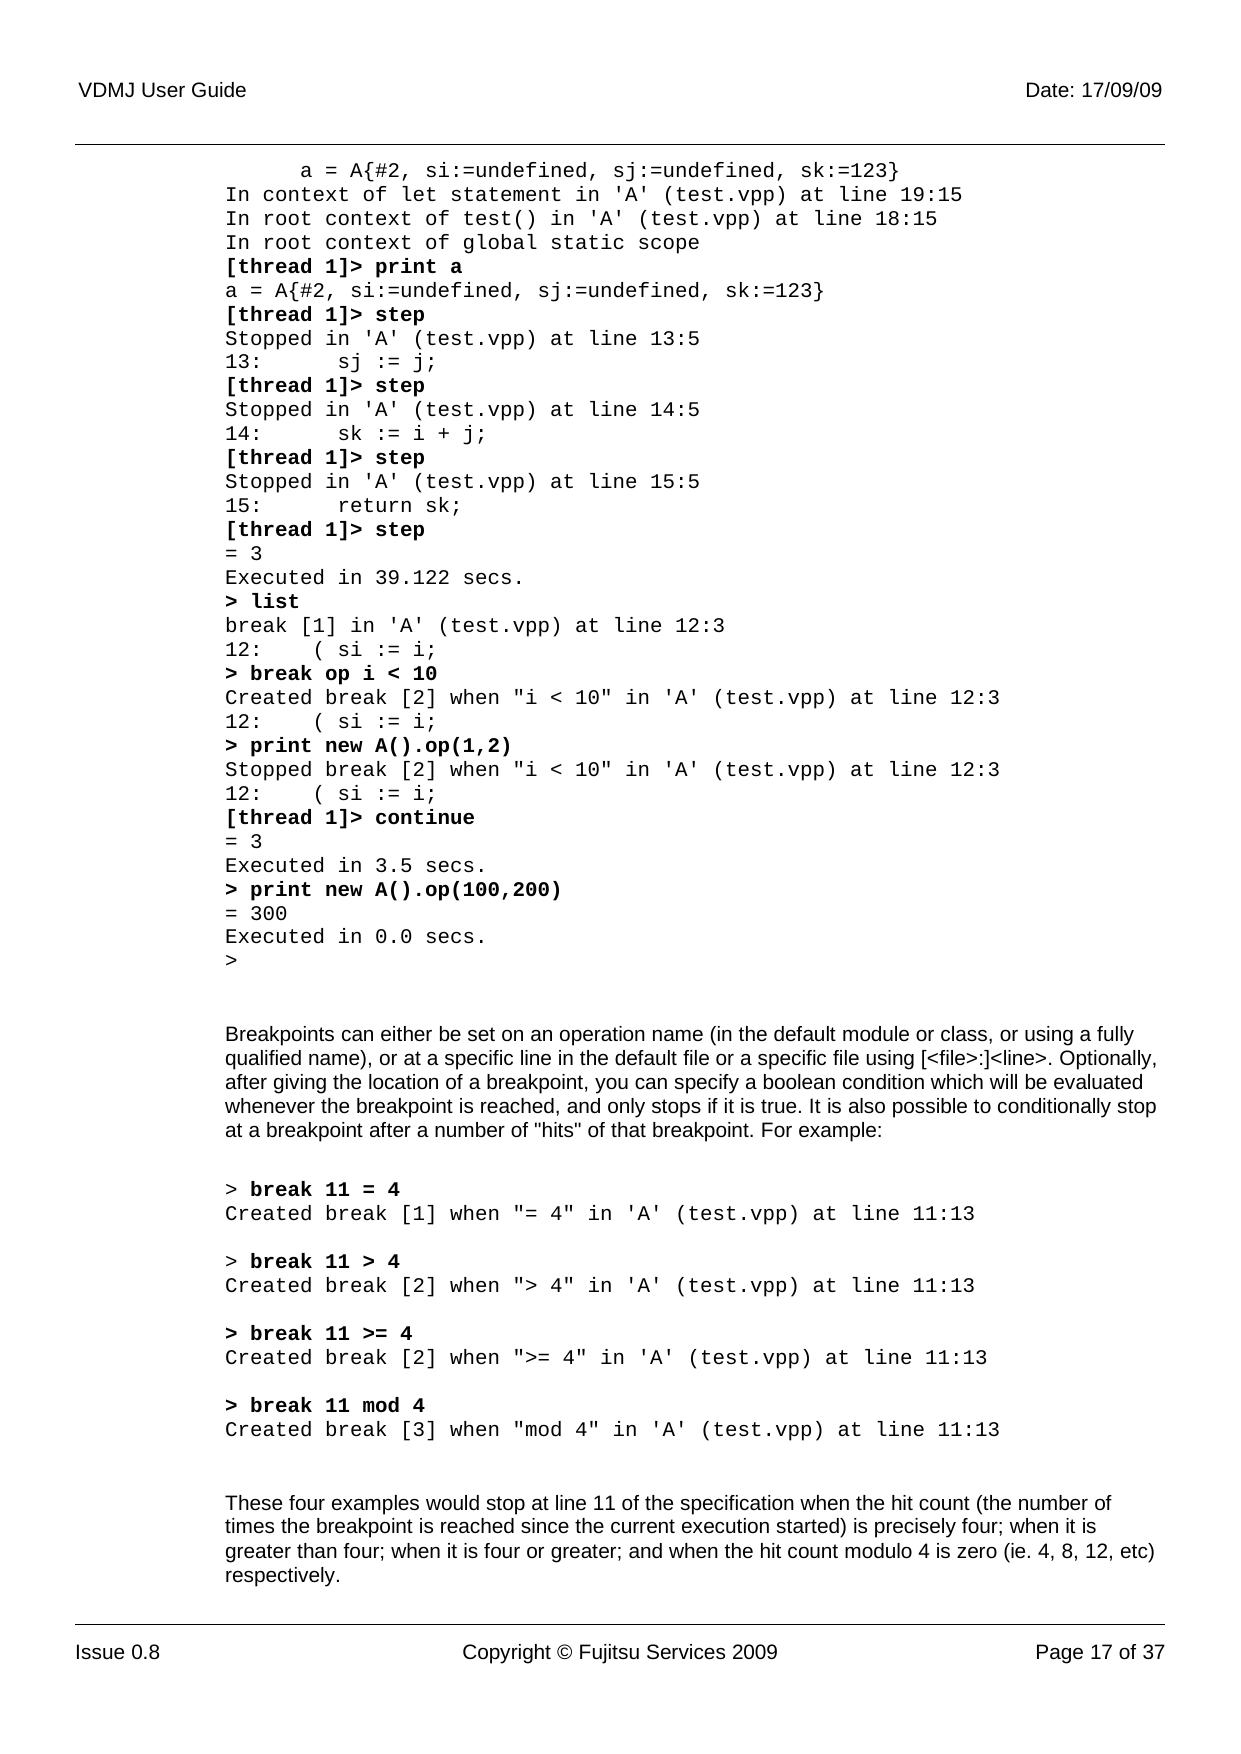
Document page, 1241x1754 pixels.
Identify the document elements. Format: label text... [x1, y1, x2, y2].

text In context of let statement in 'A' (test.vpp) at line 19:15 [225, 184, 1165, 208]
text > break 11 >= 4 [225, 1323, 1165, 1347]
text 14: sk := i + j; [225, 423, 1165, 447]
text = 3 [225, 543, 1165, 567]
text a = A{#2, si:=undefined, sj:=undefined, sk:=123} [225, 279, 1165, 303]
text > print new A().op(1,2) [225, 735, 1165, 759]
text [thread 1]> print a [225, 256, 1165, 279]
text > break 11 = 4 [225, 1179, 1165, 1203]
text 15: return sk; [225, 495, 1165, 519]
text Executed in 0.0 secs. [225, 926, 1165, 950]
text > break 11 mod 4 [225, 1394, 1165, 1418]
text Executed in 3.5 secs. [225, 854, 1165, 878]
text In root context of test() in 'A' (test.vpp) at line 18:15 [225, 208, 1165, 232]
text 12: ( si := i; [225, 639, 1165, 663]
text [thread 1]> continue [225, 807, 1165, 831]
text Created break [2] when ">= 4" in 'A' (test.vpp) at line 11:13 [225, 1347, 1165, 1371]
text break [1] in 'A' (test.vpp) at line 12:3 [225, 615, 1165, 639]
text > break op i < 10 [225, 663, 1165, 687]
text Stopped in 'A' (test.vpp) at line 14:5 [225, 399, 1165, 423]
text > print new A().op(100,200) [225, 878, 1165, 902]
text [thread 1]> step [225, 519, 1165, 543]
text 12: ( si := i; [225, 711, 1165, 735]
text = 3 [225, 831, 1165, 854]
text Executed in 39.122 secs. [225, 567, 1165, 591]
text > list [225, 591, 1165, 615]
text These four examples would stop at line 11 of the specification when the hit count (the number of times the breakpoint is reached since the current execution started) is precisely four; when it is greater than four; when it is four or greater; and when the hit count modulo 4 is zero (ie. 4, 8, 12, etc) respectively. [225, 1490, 1165, 1587]
text Created break [2] when "> 4" in 'A' (test.vpp) at line 11:13 [225, 1275, 1165, 1299]
text 12: ( si := i; [225, 783, 1165, 807]
text a = A{#2, si:=undefined, sj:=undefined, sk:=123} [225, 160, 1165, 184]
text 13: sj := j; [225, 351, 1165, 375]
text Created break [1] when "= 4" in 'A' (test.vpp) at line 11:13 [225, 1203, 1165, 1227]
text Breakpoints can either be set on an operation name (in the default module or class, or using a fully qualified name), or at a specific line in the default file or a specific file using [<file>:]<line>. Optionally, after giving the location of a breakpoint, you can specify a boolean condition which will be evaluated whenever the breakpoint is reached, and only stops if it is true. It is also possible to conditionally stop at a breakpoint after a number of "hits" of that breakpoint. For example: [225, 1022, 1165, 1142]
text Stopped in 'A' (test.vpp) at line 15:5 [225, 471, 1165, 495]
text Created break [3] when "mod 4" in 'A' (test.vpp) at line 11:13 [225, 1418, 1165, 1442]
text = 300 [225, 902, 1165, 926]
text [thread 1]> step [225, 375, 1165, 399]
text > [225, 950, 1165, 974]
text > break 11 > 4 [225, 1251, 1165, 1275]
text Created break [2] when "i < 10" in 'A' (test.vpp) at line 12:3 [225, 687, 1165, 711]
text Stopped break [2] when "i < 10" in 'A' (test.vpp) at line 12:3 [225, 759, 1165, 783]
text [thread 1]> step [225, 447, 1165, 471]
text [thread 1]> step [225, 303, 1165, 327]
text Stopped in 'A' (test.vpp) at line 13:5 [225, 327, 1165, 351]
text In root context of global static scope [225, 232, 1165, 256]
